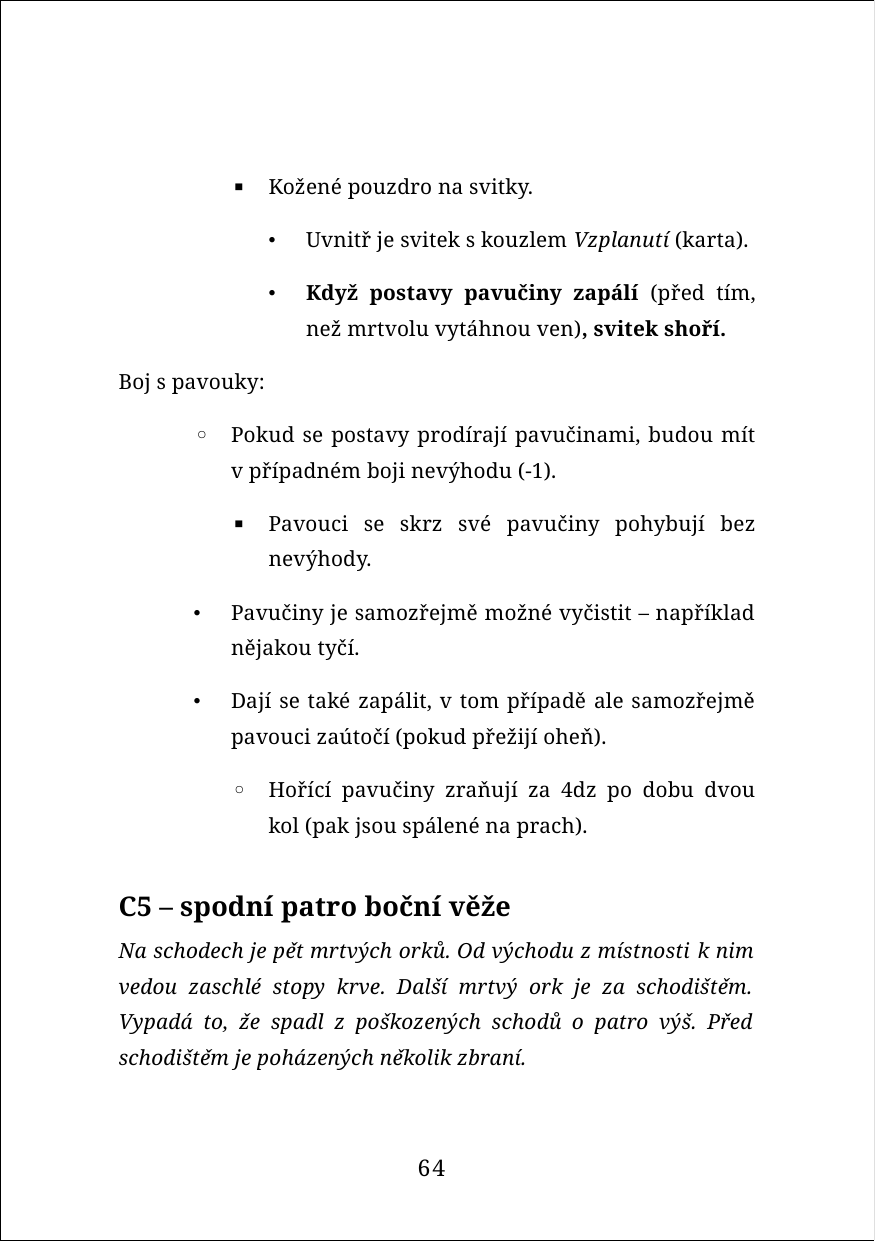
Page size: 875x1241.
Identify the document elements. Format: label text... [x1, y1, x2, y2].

list Dají se také zapálit, v tom případě ale samozřejmě pavouci zaútočí (pokud přežijí oheň). [193, 686, 756, 750]
list Pavučiny je samozřejmě možné vyčistit – například nějakou tyčí. [193, 598, 756, 662]
text Na schodech je pět mrtvých orků. Od východu z místnosti k nim vedou zaschlé stopy krve. Další mrtvý ork je za schodištěm. Vypadá to, že spadl z poškozených schodů o patro výš. Před schodištěm je poházených několik zbraní. [118, 936, 756, 1071]
list Pavouci se skrz své pavučiny pohybují bez nevýhody. [231, 509, 756, 573]
subtitle C5 – spodní patro boční věže [118, 888, 756, 924]
list Hořící pavučiny zraňují za 4dz po dobu dvou kol (pak jsou spálené na prach). [231, 775, 756, 839]
list Uvnitř je svitek s kouzlem Vzplanutí (karta). [268, 225, 756, 253]
list Kožené pouzdro na svitky. [231, 172, 756, 200]
text Boj s pavouky: [118, 367, 756, 395]
list Pokud se postavy prodírají pavučinami, budou mít v případném boji nevýhodu (-1). [193, 420, 756, 484]
list Když postavy pavučiny zapálí (před tím, než mrtvolu vytáhnou ven), svitek shoří. [268, 278, 756, 342]
